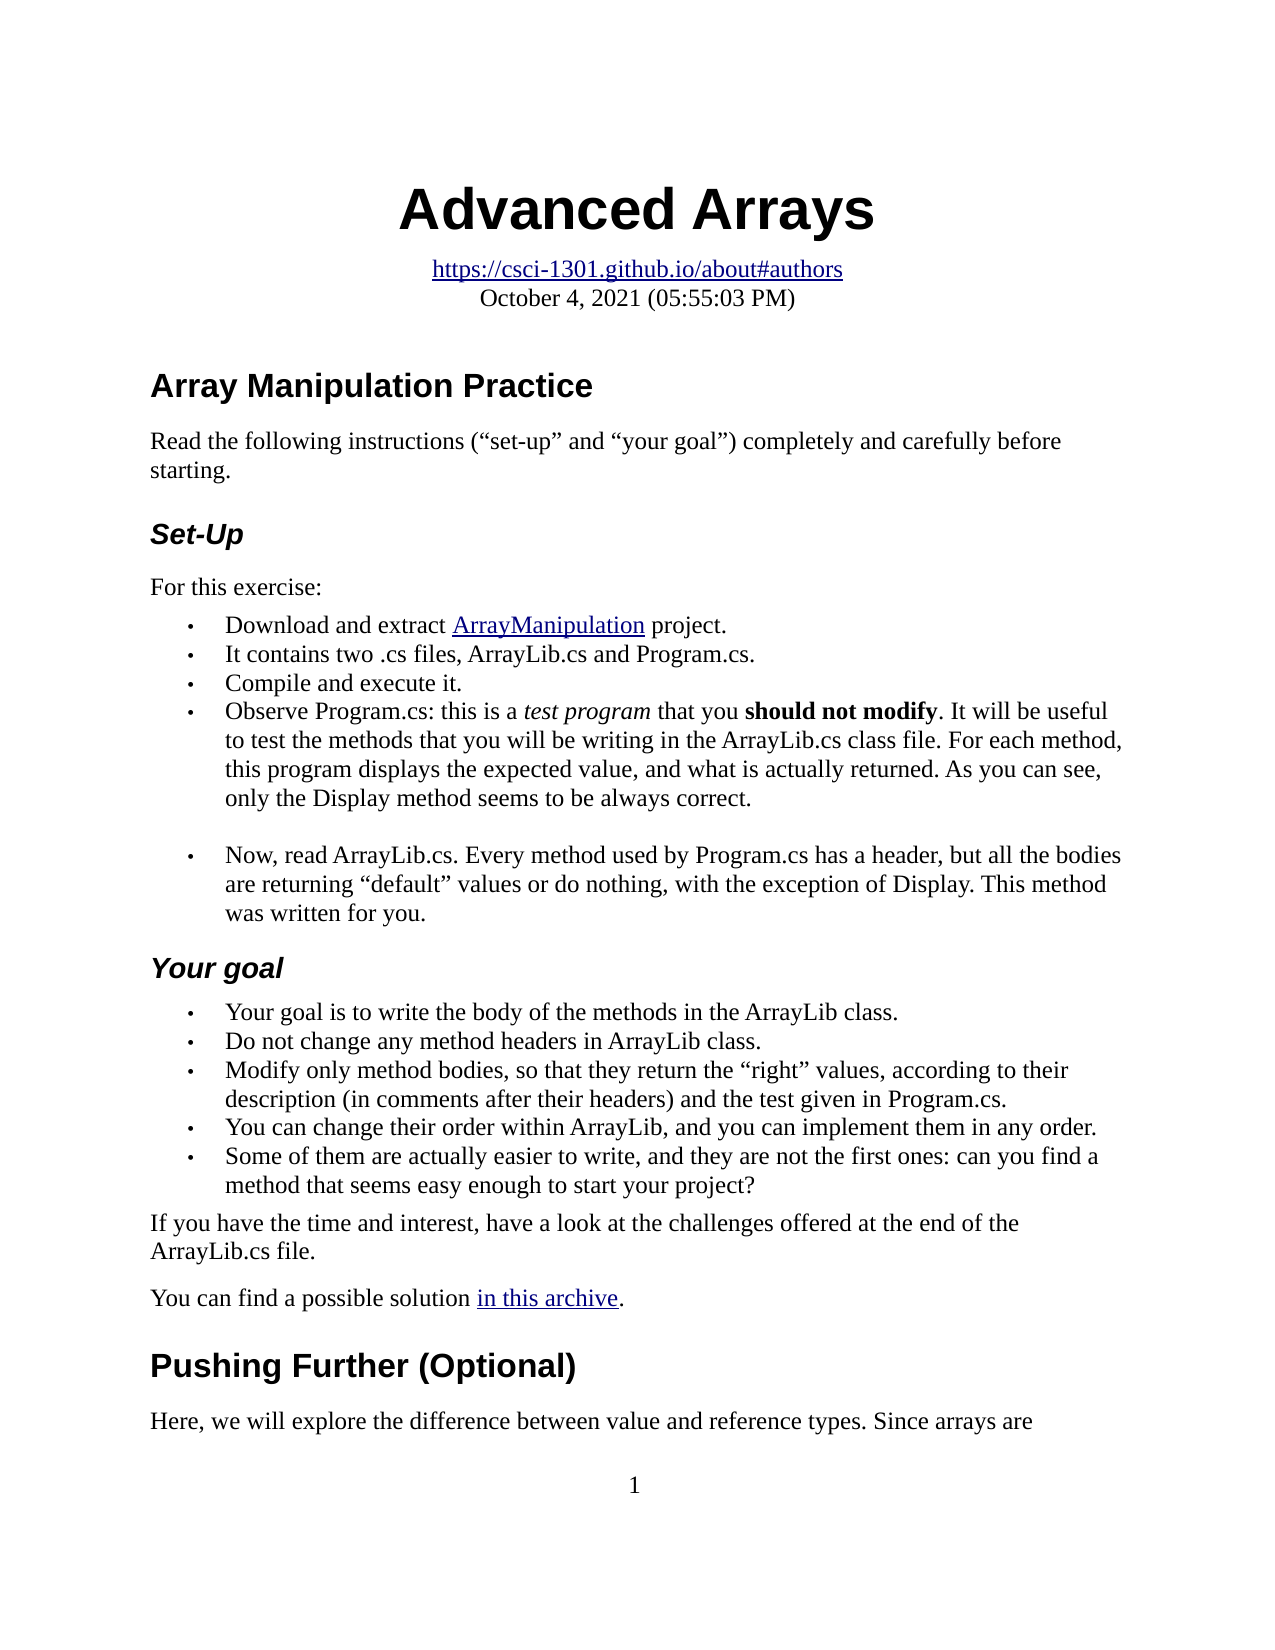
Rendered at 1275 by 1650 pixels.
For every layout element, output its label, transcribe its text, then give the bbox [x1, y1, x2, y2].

subtitle Your goal [150, 951, 1125, 985]
text You can find a possible solution in this archive. [150, 1283, 1125, 1312]
text Here, we will explore the difference between value and reference types. Since arrays are [150, 1406, 1125, 1434]
list It contains two .cs files, ArrayLib.cs and Program.cs. [187, 639, 1125, 668]
text If you have the time and interest, have a look at the challenges offered at the end of the ArrayLib.cs file. [150, 1208, 1125, 1265]
text October 4, 2021 (05:55:03 PM) [150, 283, 1125, 312]
list Do not change any method headers in ArrayLib class. [187, 1026, 1125, 1055]
title Advanced Arrays [150, 175, 1125, 242]
subtitle Pushing Further (Optional) [150, 1346, 1125, 1384]
list Download and extract ArrayManipulation project. [187, 610, 1125, 639]
list Modify only method bodies, so that they return the “right” values, according to their description (in comments after their headers) and the test given in Program.cs. [187, 1055, 1125, 1112]
text Read the following instructions (“set-up” and “your goal”) completely and carefully before starting. [150, 426, 1125, 483]
text For this exercise: [150, 572, 1125, 601]
list You can change their order within ArrayLib, and you can implement them in any order. [187, 1112, 1125, 1141]
list Some of them are actually easier to write, and they are not the first ones: can you find a method that seems easy enough to start your project? [187, 1141, 1125, 1199]
list Your goal is to write the body of the methods in the ArrayLib class. [187, 997, 1125, 1026]
list Compile and execute it. [187, 668, 1125, 696]
list Now, read ArrayLib.cs. Every method used by Program.cs has a header, but all the bodies are returning “default” values or do nothing, with the exception of Display. This method was written for you. [187, 840, 1125, 926]
subtitle Set-Up [150, 517, 1125, 551]
subtitle Array Manipulation Practice [150, 366, 1125, 404]
list Observe Program.cs: this is a test program that you should not modify. It will be useful to test the methods that you will be writing in the ArrayLib.cs class file. For each method, this program displays the expected value, and what is actually returned. As you can see, only the Display method seems to be always correct. [187, 696, 1125, 840]
text https://csci-1301.github.io/about#authors [150, 254, 1125, 283]
